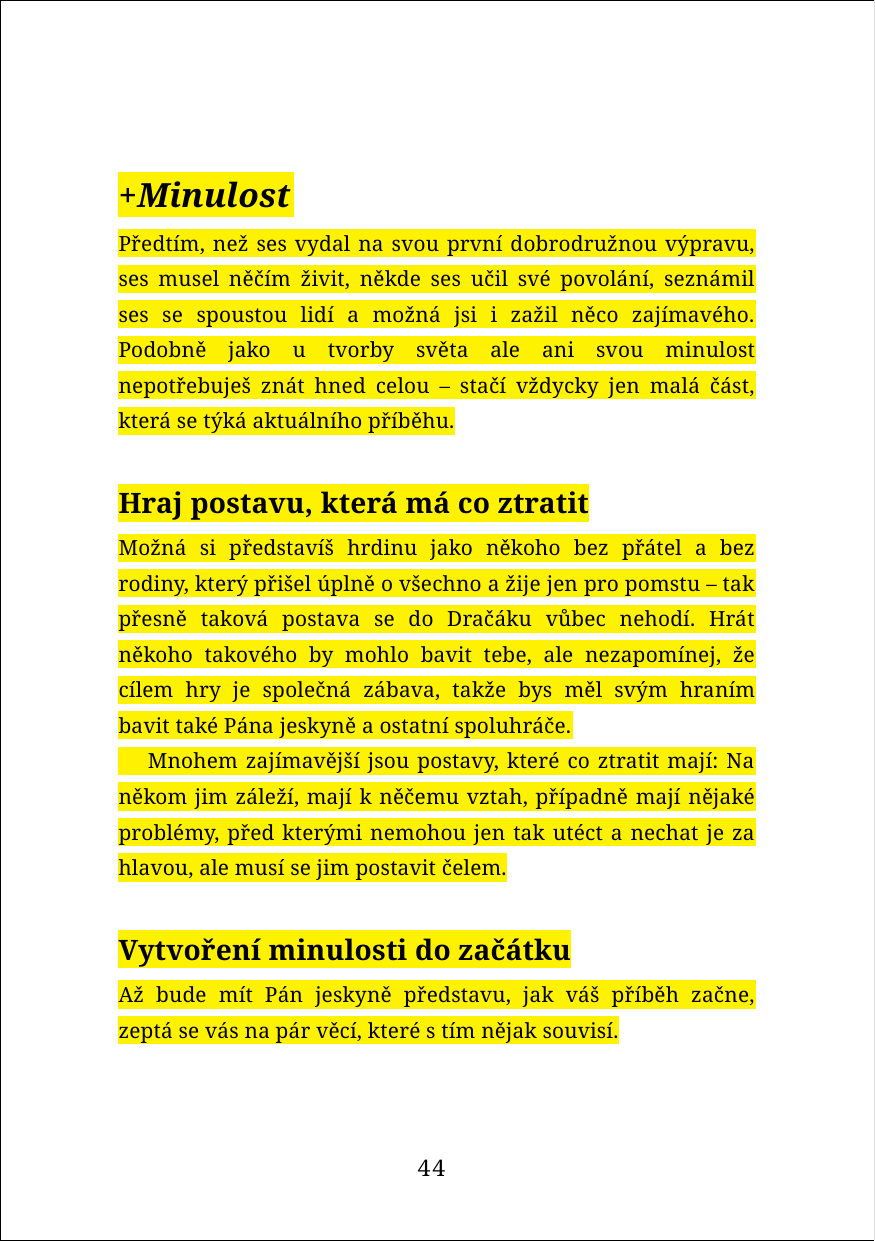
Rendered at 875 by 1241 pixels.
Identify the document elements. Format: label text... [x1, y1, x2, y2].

subtitle +Minulost [118, 172, 756, 217]
text Možná si představíš hrdinu jako někoho bez přátel a bez rodiny, který přišel úplně o všechno a žije jen pro pomstu – tak přesně taková postava se do Dračáku vůbec nehodí. Hrát někoho takového by mohlo bavit tebe, ale nezapomínej, že cílem hry je společná zábava, takže bys měl svým hraním bavit také Pána jeskyně a ostatní spoluhráče. Mnohem zajímavější jsou postavy, které co ztratit mají: Na někom jim záleží, mají k něčemu vztah, případně mají nějaké problémy, před kterými nemohou jen tak utéct a nechat je za hlavou, ale musí se jim postavit čelem. [118, 533, 756, 882]
subtitle Vytvoření minulosti do začátku [118, 930, 756, 968]
text Předtím, než ses vydal na svou první dobrodružnou výpravu, ses musel něčím živit, někde ses učil své povolání, seznámil ses se spoustou lidí a možná jsi i zažil něco zajímavého. Podobně jako u tvorby světa ale ani svou minulost nepotřebuješ znát hned celou – stačí vždycky jen malá část, která se týká aktuálního příběhu. [118, 229, 756, 435]
subtitle Hraj postavu, která má co ztratit [118, 483, 756, 522]
text Až bude mít Pán jeskyně představu, jak váš příběh začne, zeptá se vás na pár věcí, které s tím nějak souvisí. [118, 980, 756, 1044]
